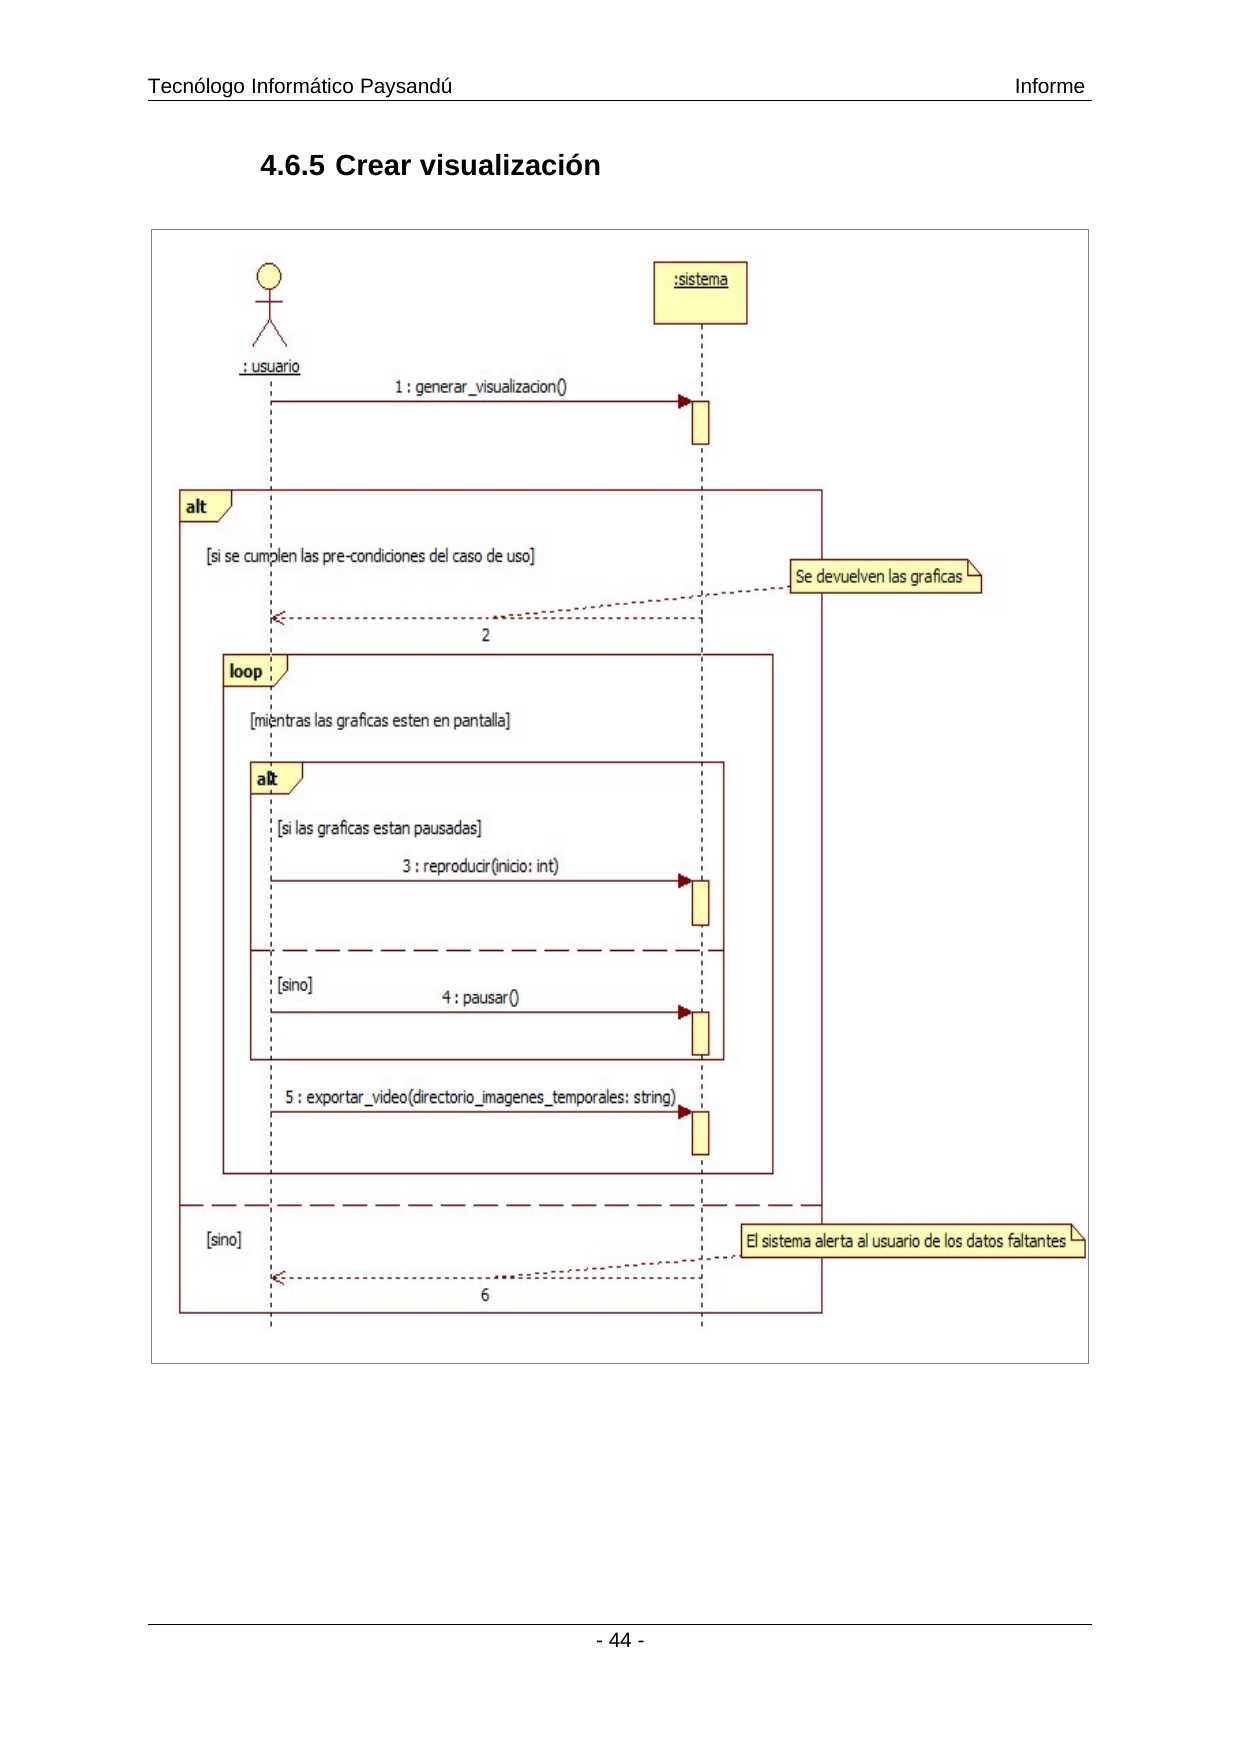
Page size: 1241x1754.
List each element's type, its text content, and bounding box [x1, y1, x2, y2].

subtitle Crear visualización [260, 148, 1092, 181]
picture [152, 231, 1088, 1363]
